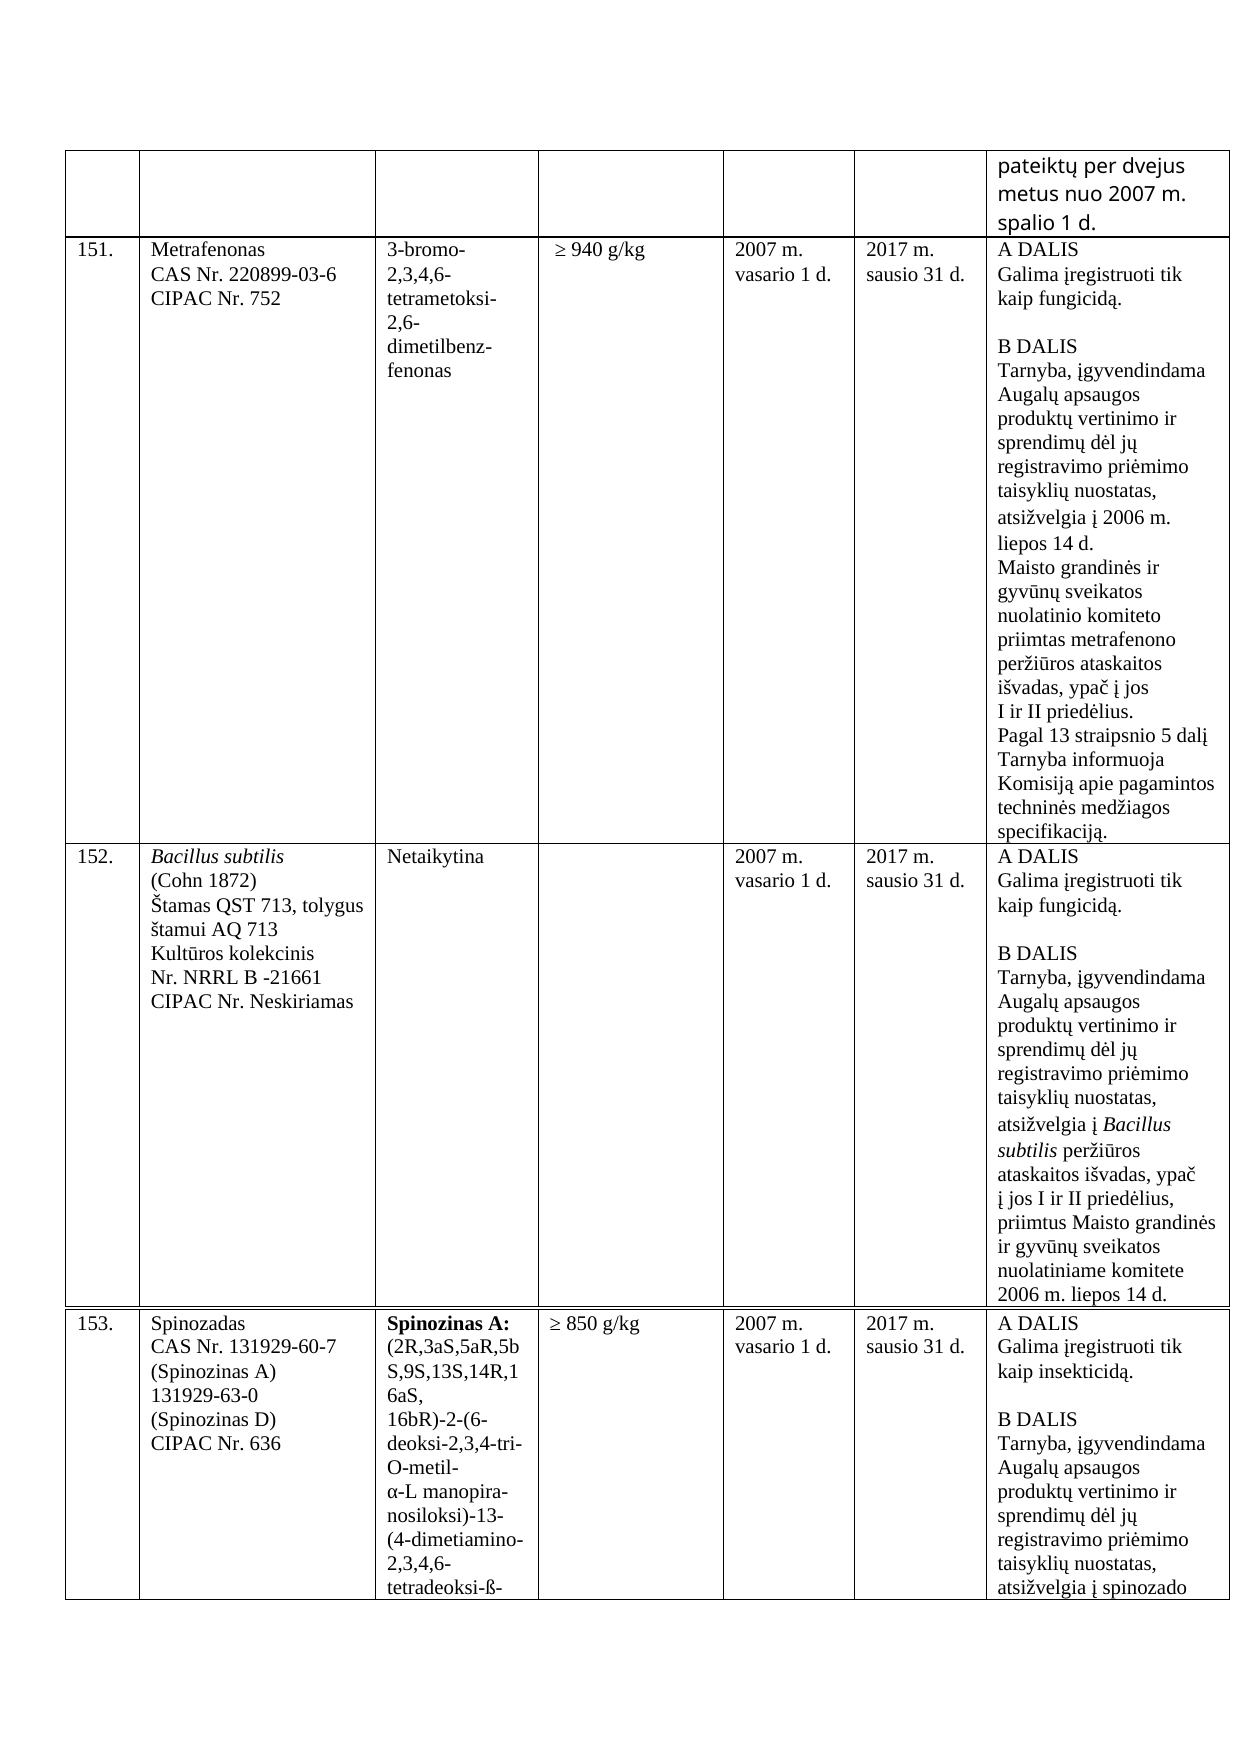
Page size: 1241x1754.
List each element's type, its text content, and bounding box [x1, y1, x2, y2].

table_cell ≥ 940 g/kg [539, 238, 723, 843]
table_cell [724, 151, 854, 236]
table_header Spinozadas CAS Nr. 131929-60-7 (Spinozinas A) 131929-63-0 (Spinozinas D) CIPAC Nr. 636 [140, 1310, 375, 1599]
table_cell A DALIS Galima įregistruoti tik kaip fungicidą. B DALIS Tarnyba, įgyvendindama Augalų apsaugos produktų vertinimo ir sprendimų dėl jų registravimo priėmimo taisyklių nuostatas, atsižvelgia į Bacillus subtilis peržiūros ataskaitos išvadas, ypač į jos I ir II priedėlius, priimtus Maisto grandinės ir gyvūnų sveikatos nuolatiniame komitete 2006 m. liepos 14 d. [987, 844, 1229, 1306]
table_cell Bacillus subtilis (Cohn 1872) Štamas QST 713, tolygus štamui AQ 713 Kultūros kolekcinis Nr. NRRL B -21661 CIPAC Nr. Neskiriamas [140, 844, 375, 1306]
table_cell pateiktų per dvejus metus nuo 2007 m. spalio 1 d. [987, 151, 1229, 236]
table_cell [855, 151, 986, 236]
table_cell [539, 151, 723, 236]
table_cell Metrafenonas CAS Nr. 220899-03-6 CIPAC Nr. 752 [140, 238, 375, 843]
table_header Spinozinas A: (2R,3aS,5aR,5bS,9S,13S,14R,16aS, 16bR)-2-(6-deoksi-2,3,4-tri-O-metil- α-L manopira-nosiloksi)-13-(4-dimetiamino- 2,3,4,6-tetradeoksi-ß- [376, 1310, 538, 1599]
table_cell [66, 151, 139, 236]
table_cell [539, 844, 723, 1306]
table_cell Netaikytina [376, 844, 538, 1306]
table_cell 2007 m. vasario 1 d. [724, 238, 854, 843]
table_cell 2007 m. vasario 1 d. [724, 844, 854, 1306]
table_cell A DALIS Galima įregistruoti tik kaip fungicidą. B DALIS Tarnyba, įgyvendindama Augalų apsaugos produktų vertinimo ir sprendimų dėl jų registravimo priėmimo taisyklių nuostatas, atsižvelgia į 2006 m. liepos 14 d. Maisto grandinės ir gyvūnų sveikatos nuolatinio komiteto priimtas metrafenono peržiūros ataskaitos išvadas, ypač į jos I ir II priedėlius. Pagal 13 straipsnio 5 dalį Tarnyba informuoja Komisiją apie pagamintos techninės medžiagos specifikaciją. [987, 238, 1229, 843]
table_cell [140, 151, 375, 236]
table_cell 3-bromo-2,3,4,6-tetrametoksi-2,6- dimetilbenz-fenonas [376, 238, 538, 843]
table_header 153. [66, 1310, 139, 1599]
table_header 2017 m. sausio 31 d. [855, 1310, 986, 1599]
table_header 2007 m. vasario 1 d. [724, 1310, 854, 1599]
table_header A DALIS Galima įregistruoti tik kaip insekticidą. B DALIS Tarnyba, įgyvendindama Augalų apsaugos produktų vertinimo ir sprendimų dėl jų registravimo priėmimo taisyklių nuostatas, atsižvelgia į spinozado [987, 1310, 1229, 1599]
table_header ≥ 850 g/kg [539, 1310, 723, 1599]
table_cell [376, 151, 538, 236]
table_cell 151. [66, 238, 139, 843]
table_cell 152. [66, 844, 139, 1306]
table_cell 2017 m. sausio 31 d. [855, 844, 986, 1306]
table_cell 2017 m. sausio 31 d. [855, 238, 986, 843]
